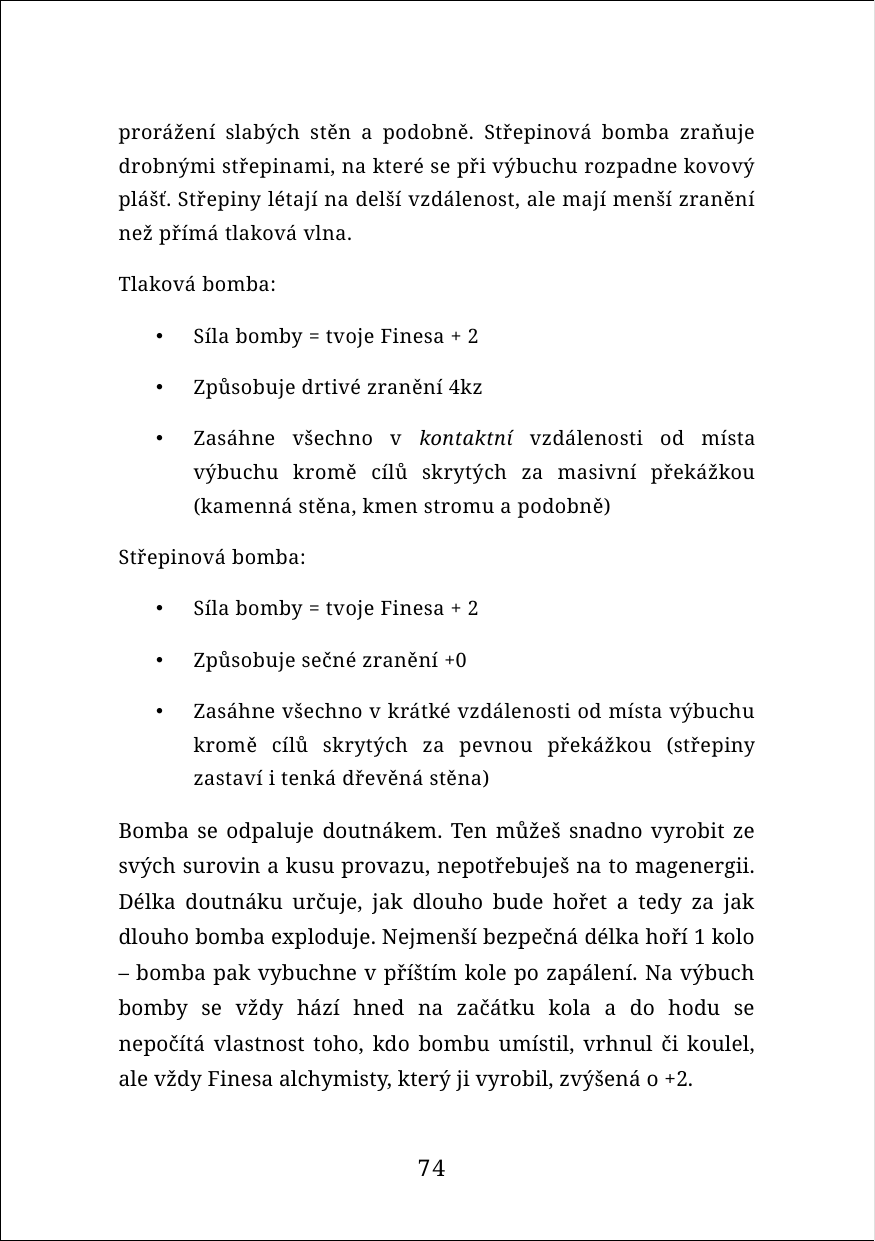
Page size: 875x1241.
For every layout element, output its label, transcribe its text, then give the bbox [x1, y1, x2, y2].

text Bomba se odpaluje doutnákem. Ten můžeš snadno vyrobit ze svých surovin a kusu provazu, nepotřebuješ na to magenergii. Délka doutnáku určuje, jak dlouho bude hořet a tedy za jak dlouho bomba exploduje. Nejmenší bezpečná délka hoří 1 kolo – bomba pak vybuchne v příštím kole po zapálení. Na výbuch bomby se vždy hází hned na začátku kola a do hodu se nepočítá vlastnost toho, kdo bombu umístil, vrhnul či koulel, ale vždy Finesa alchymisty, který ji vyrobil, zvýšená o +2. [118, 816, 756, 1093]
list Zasáhne všechno v krátké vzdálenosti od místa výbuchu kromě cílů skrytých za pevnou překážkou (střepiny zastaví i tenká dřevěná stěna) [156, 697, 756, 792]
text prorážení slabých stěn a podobně. Střepinová bomba zraňuje drobnými střepinami, na které se při výbuchu rozpadne kovový plášť. Střepiny létají na delší vzdálenost, ale mají menší zranění než přímá tlaková vlna. [118, 118, 756, 246]
text Tlaková bomba: [118, 271, 756, 297]
text Střepinová bomba: [118, 543, 756, 570]
list Síla bomby = tvoje Finesa + 2 [156, 594, 756, 622]
list Síla bomby = tvoje Finesa + 2 [156, 322, 756, 349]
list Způsobuje drtivé zranění 4kz [156, 373, 756, 400]
list Způsobuje sečné zranění +0 [156, 646, 756, 673]
list Zasáhne všechno v kontaktní vzdálenosti od místa výbuchu kromě cílů skrytých za masivní překážkou (kamenná stěna, kmen stromu a podobně) [156, 424, 756, 519]
